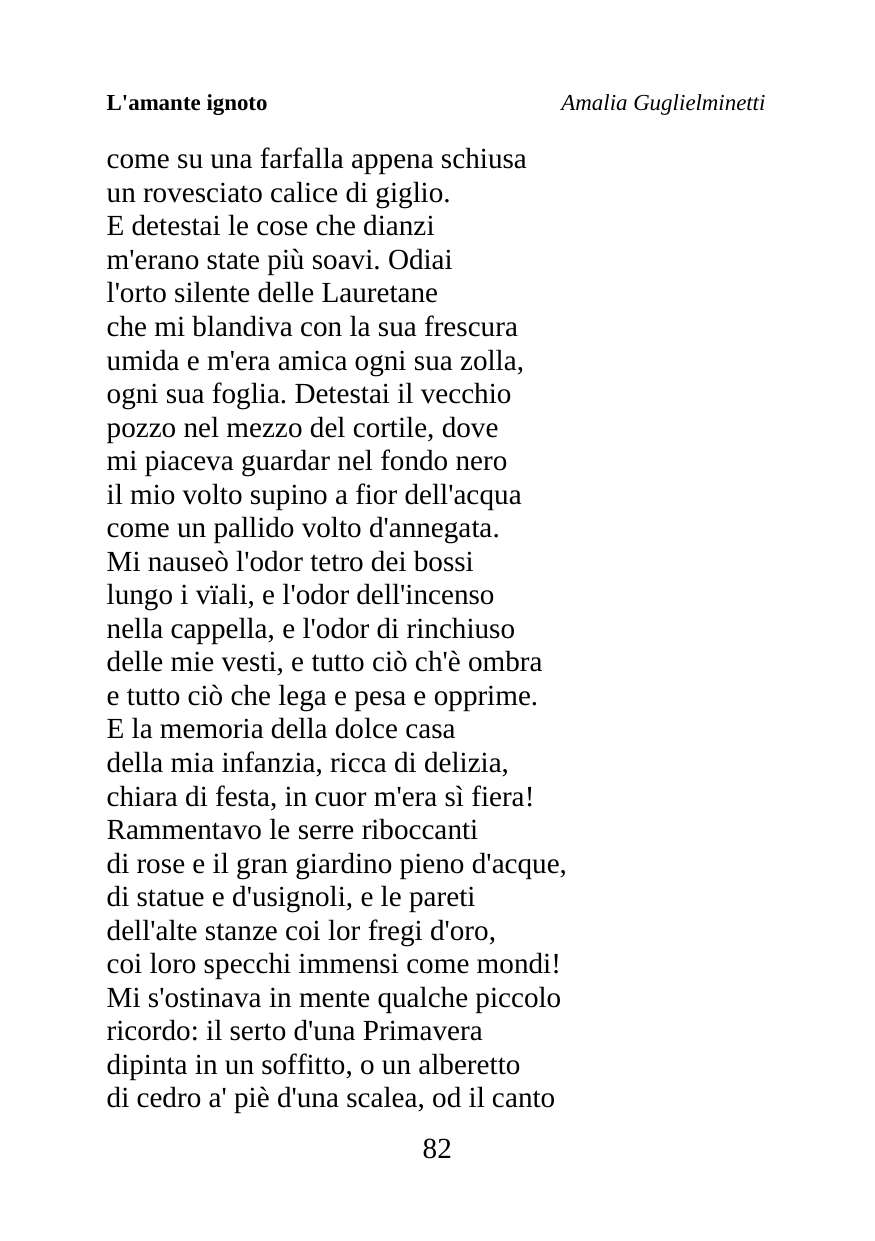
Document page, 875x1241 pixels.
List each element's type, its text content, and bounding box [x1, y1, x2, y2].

text come su una farfalla appena schiusa un rovesciato calice di giglio. E detestai le cose che dianzi m'erano state più soavi. Odiai l'orto silente delle Lauretane che mi blandiva con la sua frescura umida e m'era amica ogni sua zolla, ogni sua foglia. Detestai il vecchio pozzo nel mezzo del cortile, dove mi piaceva guardar nel fondo nero il mio volto supino a fior dell'acqua come un pallido volto d'annegata. Mi nauseò l'odor tetro dei bossi lungo i vïali, e l'odor dell'incenso nella cappella, e l'odor di rinchiuso delle mie vesti, e tutto ciò ch'è ombra e tutto ciò che lega e pesa e opprime. E la memoria della dolce casa della mia infanzia, ricca di delizia, chiara di festa, in cuor m'era sì fiera! Rammentavo le serre riboccanti di rose e il gran giardino pieno d'acque, di statue e d'usignoli, e le pareti dell'alte stanze coi lor fregi d'oro, coi loro specchi immensi come mondi! Mi s'ostinava in mente qualche piccolo ricordo: il serto d'una Primavera dipinta in un soffitto, o un alberetto di cedro a' piè d'una scalea, od il canto [106, 141, 768, 1114]
